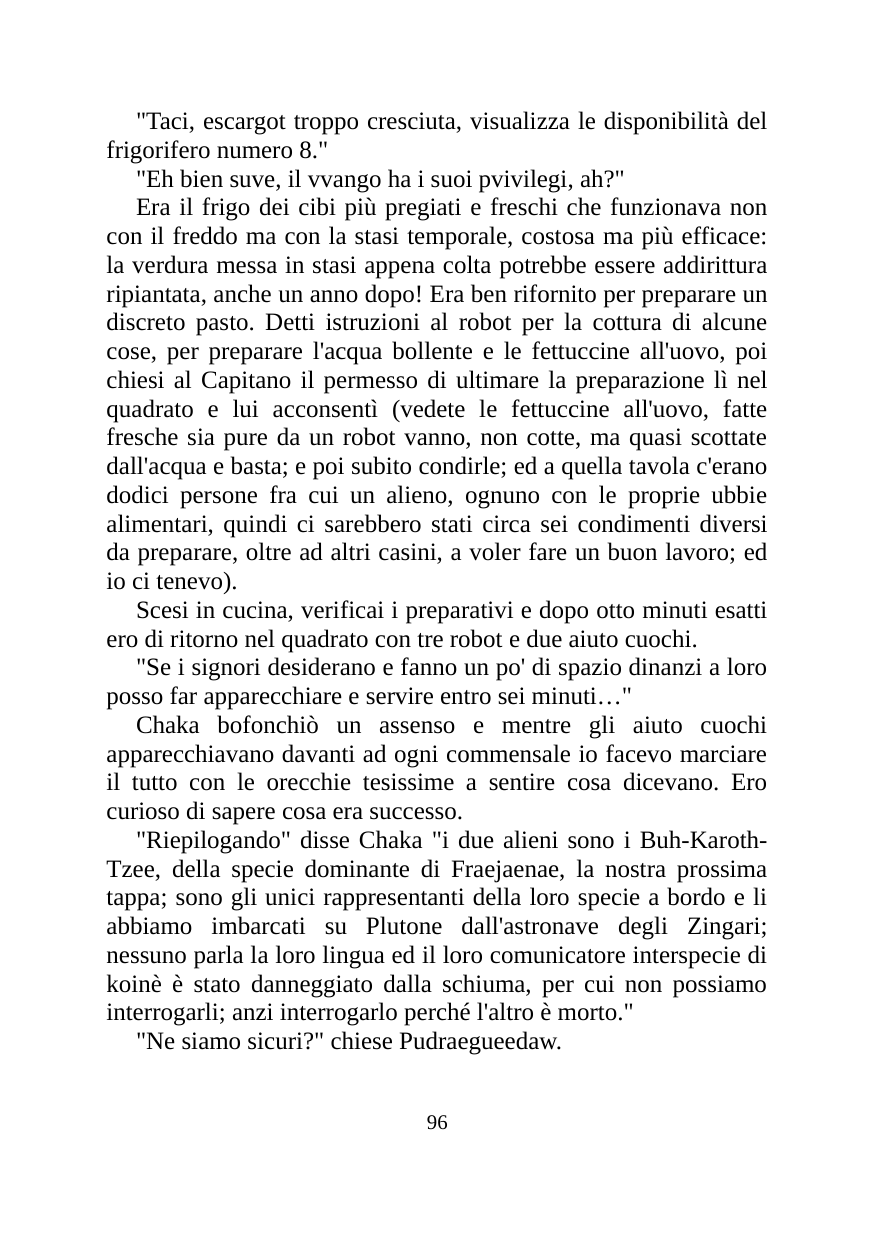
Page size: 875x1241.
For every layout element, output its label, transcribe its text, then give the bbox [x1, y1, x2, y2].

text Era il frigo dei cibi più pregiati e freschi che funzionava non con il freddo ma con la stasi temporale, costosa ma più efficace: la verdura messa in stasi appena colta potrebbe essere addirittura ripiantata, anche un anno dopo! Era ben rifornito per preparare un discreto pasto. Detti istruzioni al robot per la cottura di alcune cose, per preparare l'acqua bollente e le fettuccine all'uovo, poi chiesi al Capitano il permesso di ultimare la preparazione lì nel quadrato e lui acconsentì (vedete le fettuccine all'uovo, fatte fresche sia pure da un robot vanno, non cotte, ma quasi scottate dall'acqua e basta; e poi subito condirle; ed a quella tavola c'erano dodici persone fra cui un alieno, ognuno con le proprie ubbie alimentari, quindi ci sarebbero stati circa sei condimenti diversi da preparare, oltre ad altri casini, a voler fare un buon lavoro; ed io ci tenevo). [106, 192, 768, 595]
text "Riepilogando" disse Chaka "i due alieni sono i Buh-Karoth-Tzee, della specie dominante di Fraejaenae, la nostra prossima tappa; sono gli unici rappresentanti della loro specie a bordo e li abbiamo imbarcati su Plutone dall'astronave degli Zingari; nessuno parla la loro lingua ed il loro comunicatore interspecie di koinè è stato danneggiato dalla schiuma, per cui non possiamo interrogarli; anzi interrogarlo perché l'altro è morto." [106, 825, 768, 1026]
text "Eh bien suve, il vvango ha i suoi pvivilegi, ah?" [106, 164, 768, 192]
text Chaka bofonchiò un assenso e mentre gli aiuto cuochi apparecchiavano davanti ad ogni commensale io facevo marciare il tutto con le orecchie tesissime a sentire cosa dicevano. Ero curioso di sapere cosa era successo. [106, 710, 768, 825]
text "Ne siamo sicuri?" chiese Pudraegueedaw. [106, 1026, 768, 1055]
text Scesi in cucina, verificai i preparativi e dopo otto minuti esatti ero di ritorno nel quadrato con tre robot e due aiuto cuochi. [106, 595, 768, 652]
text "Taci, escargot troppo cresciuta, visualizza le disponibilità del frigorifero numero 8." [106, 106, 768, 164]
text "Se i signori desiderano e fanno un po' di spazio dinanzi a loro posso far apparecchiare e servire entro sei minuti…" [106, 652, 768, 710]
